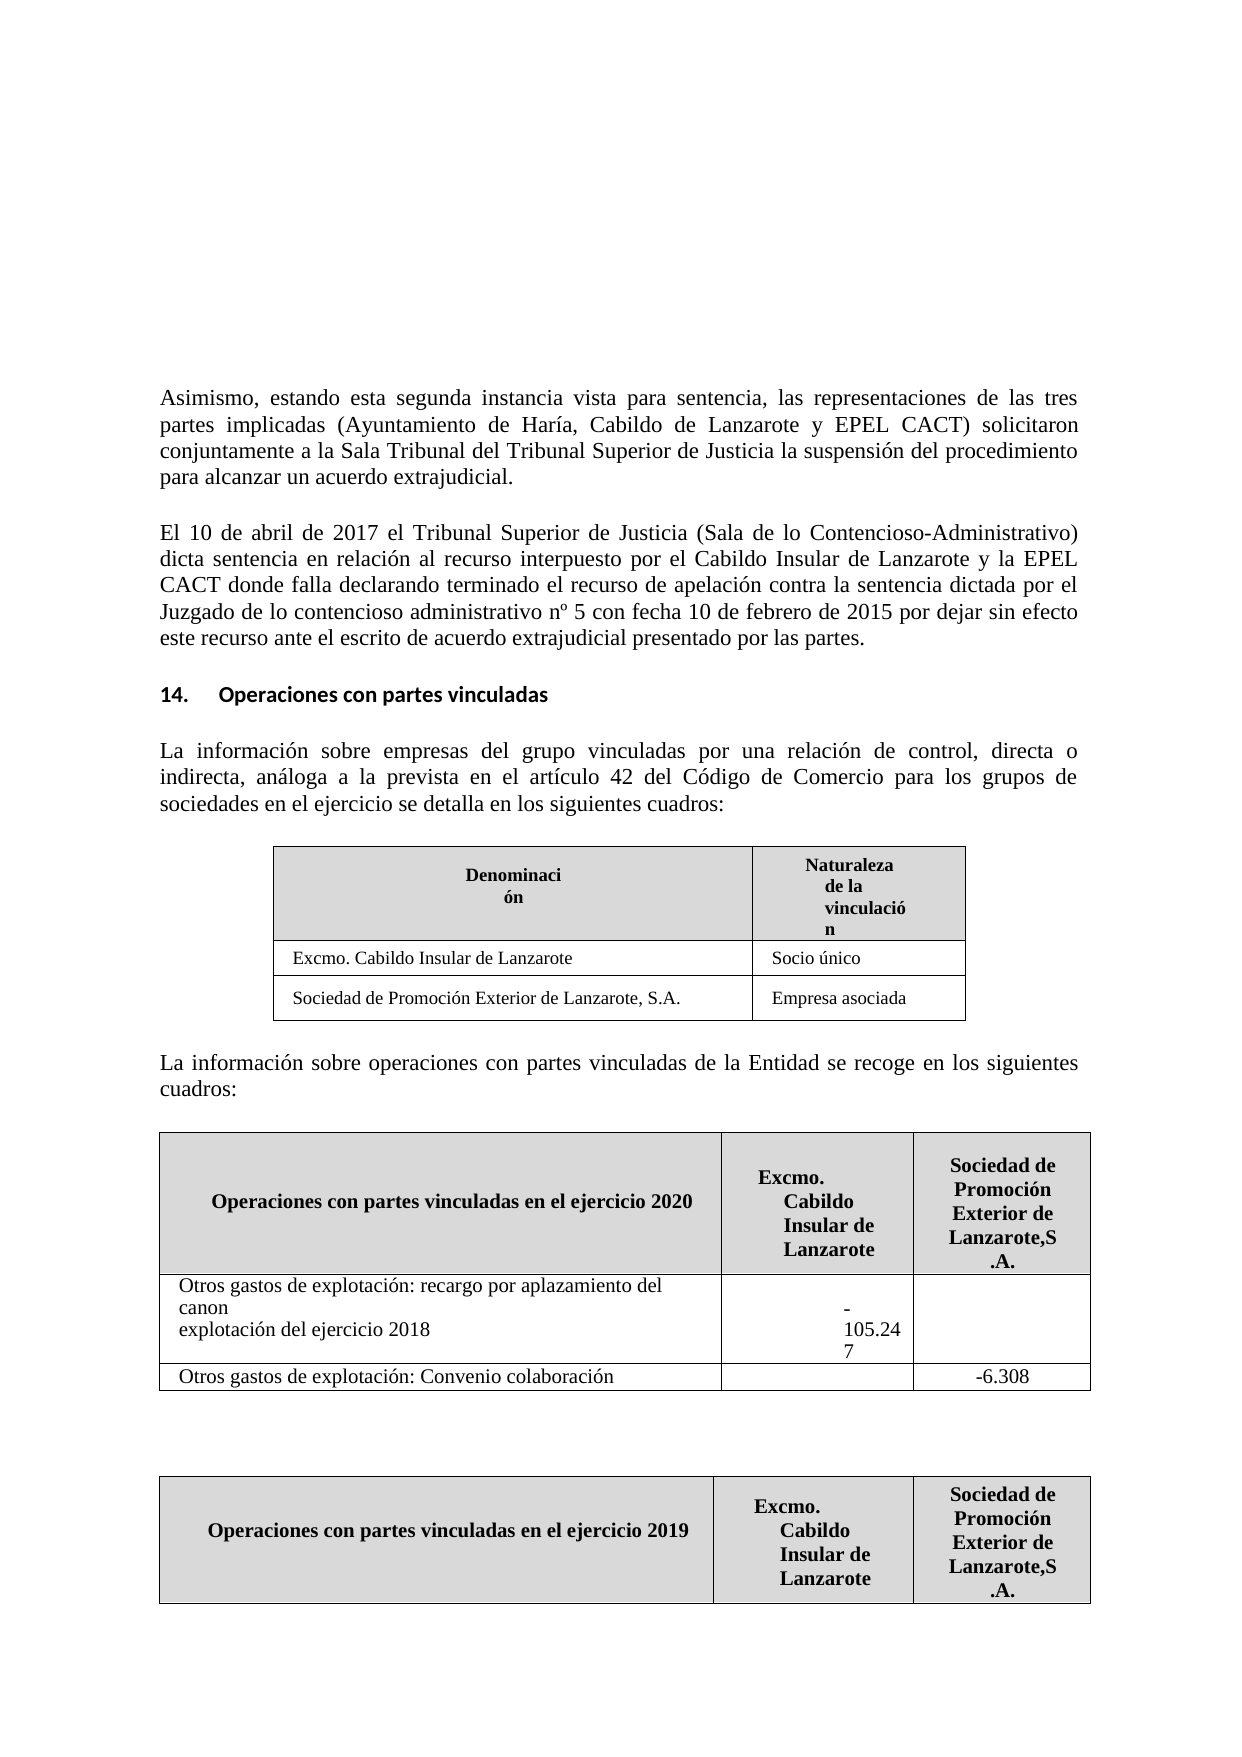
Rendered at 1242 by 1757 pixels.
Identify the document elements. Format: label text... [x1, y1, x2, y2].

table_cell [914, 1275, 1090, 1363]
text Asimismo, estando esta segunda instancia vista para sentencia, las representaciones de las tres partes implicadas (Ayuntamiento de Haría, Cabildo de Lanzarote y EPEL CACT) solicitaron conjuntamente a la Sala Tribunal del Tribunal Superior de Justicia la suspensión del procedimiento para alcanzar un acuerdo extrajudicial. [159, 384, 1080, 490]
table_header Denominación [274, 847, 752, 940]
table_header Sociedad de Promoción Exterior de Lanzarote,S.A. [914, 1133, 1090, 1273]
table_cell Otros gastos de explotación: Convenio colaboración [160, 1364, 721, 1390]
table_header Excmo. Cabildo Insular de Lanzarote [714, 1477, 913, 1602]
table_cell Socio único [753, 941, 965, 975]
text El 10 de abril de 2017 el Tribunal Superior de Justicia (Sala de lo Contencioso-Administrativo) dicta sentencia en relación al recurso interpuesto por el Cabildo Insular de Lanzarote y la EPEL CACT donde falla declarando terminado el recurso de apelación contra la sentencia dictada por el Juzgado de lo contencioso administrativo nº 5 con fecha 10 de febrero de 2015 por dejar sin efecto este recurso ante el escrito de acuerdo extrajudicial presentado por las partes. [159, 519, 1080, 651]
text La información sobre operaciones con partes vinculadas de la Entidad se recoge en los siguientes cuadros: [159, 1049, 1080, 1102]
table_cell Otros gastos de explotación: recargo por aplazamiento del canon explotación del ejercicio 2018 [160, 1275, 721, 1363]
table_cell -105.247 [722, 1275, 913, 1363]
table_cell -6.308 [914, 1364, 1090, 1390]
table_cell Excmo. Cabildo Insular de Lanzarote [274, 941, 752, 975]
table_header Operaciones con partes vinculadas en el ejercicio 2019 [160, 1477, 713, 1602]
table_header Operaciones con partes vinculadas en el ejercicio 2020 [160, 1133, 721, 1273]
subtitle Operaciones con partes vinculadas [159, 680, 1192, 708]
table_header Excmo. Cabildo Insular de Lanzarote [722, 1133, 913, 1273]
table_header Sociedad de Promoción Exterior de Lanzarote,S.A. [914, 1477, 1090, 1602]
table_header Naturaleza de la vinculación [753, 847, 965, 940]
text La información sobre empresas del grupo vinculadas por una relación de control, directa o indirecta, análoga a la prevista en el artículo 42 del Código de Comercio para los grupos de sociedades en el ejercicio se detalla en los siguientes cuadros: [159, 737, 1079, 816]
table_cell [722, 1364, 913, 1390]
table_cell Sociedad de Promoción Exterior de Lanzarote, S.A. [274, 976, 752, 1019]
table_cell Empresa asociada [753, 976, 965, 1019]
